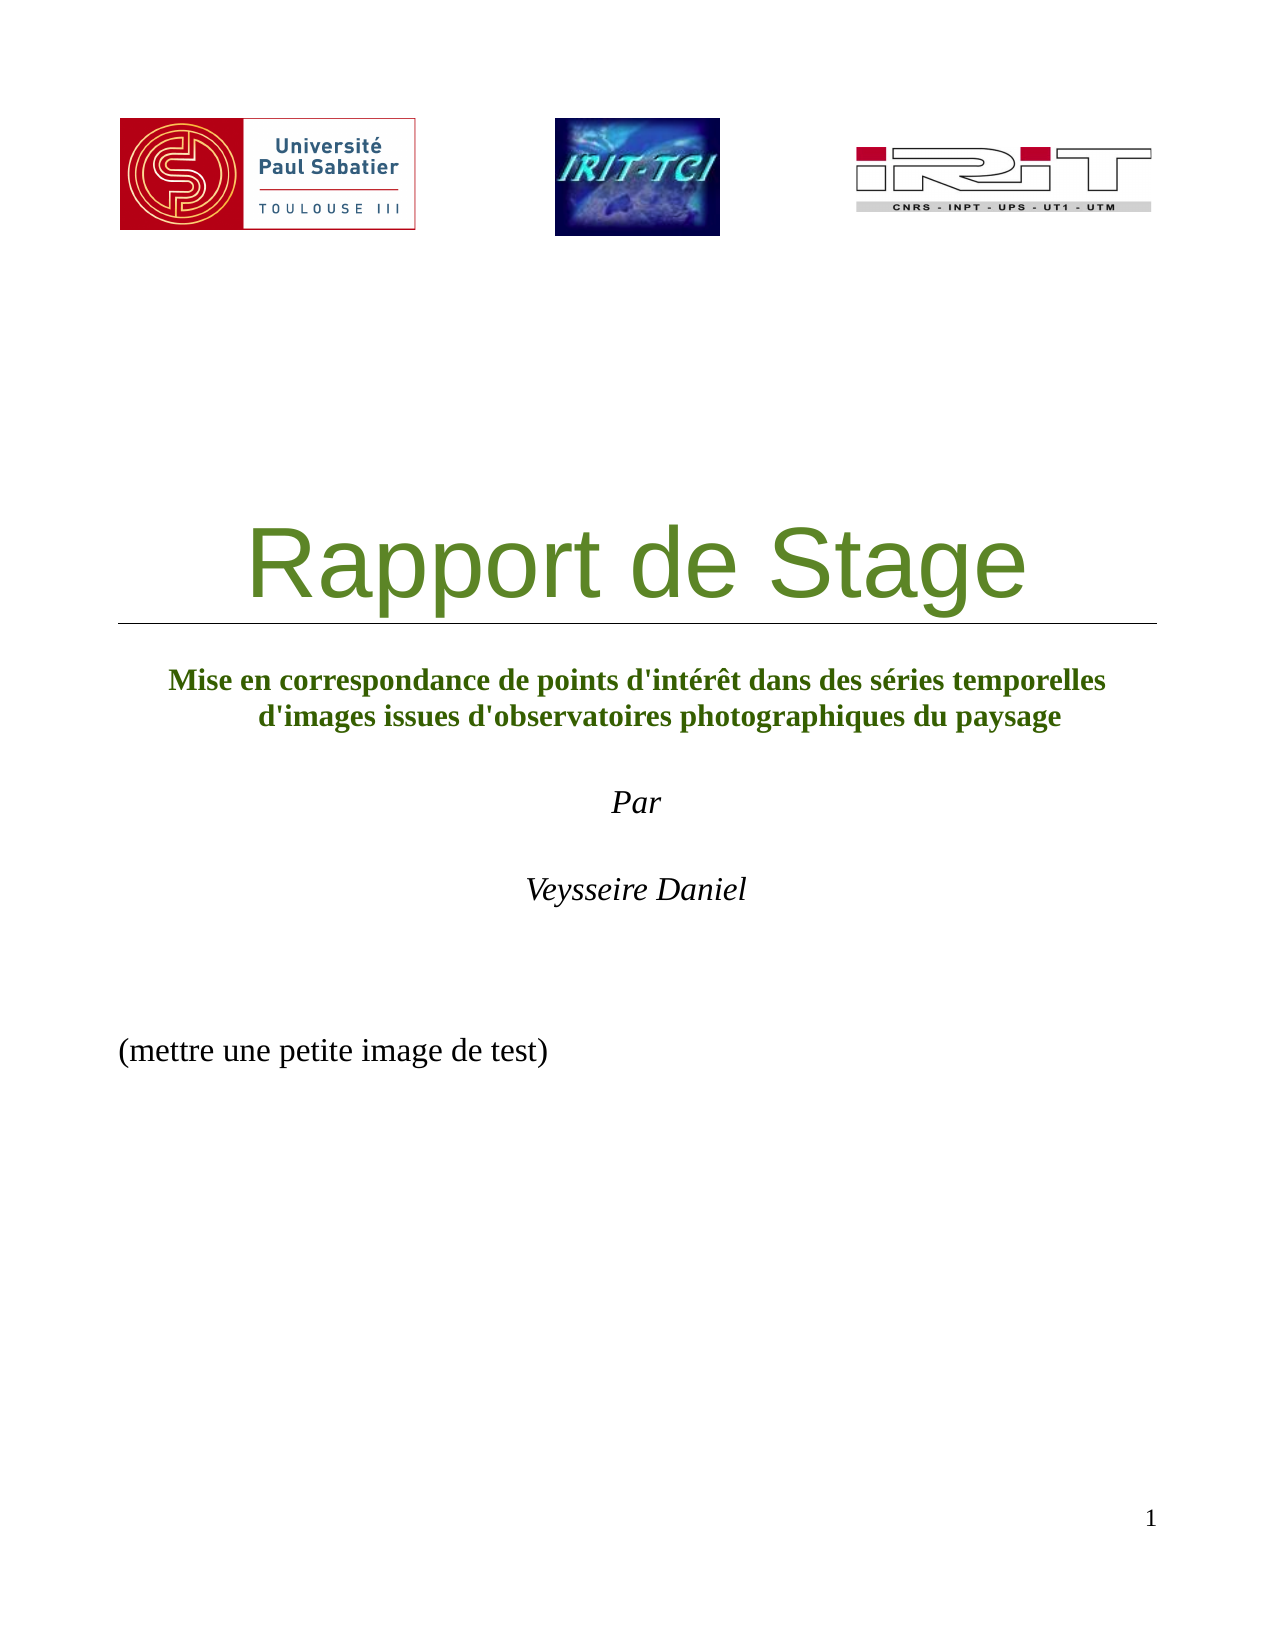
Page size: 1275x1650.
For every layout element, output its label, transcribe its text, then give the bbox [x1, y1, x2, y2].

text Veysseire Daniel [118, 869, 1157, 908]
subtitle Rapport de Stage [118, 500, 1157, 623]
text Par [118, 782, 1157, 820]
picture [120, 118, 416, 230]
picture [555, 118, 720, 236]
subtitle Mise en correspondance de points d'intérêt dans des séries temporelles d'images issues d'observatoires photographiques du paysage [118, 661, 1157, 733]
picture [856, 147, 1152, 212]
text (mettre une petite image de test) [118, 1030, 1157, 1068]
